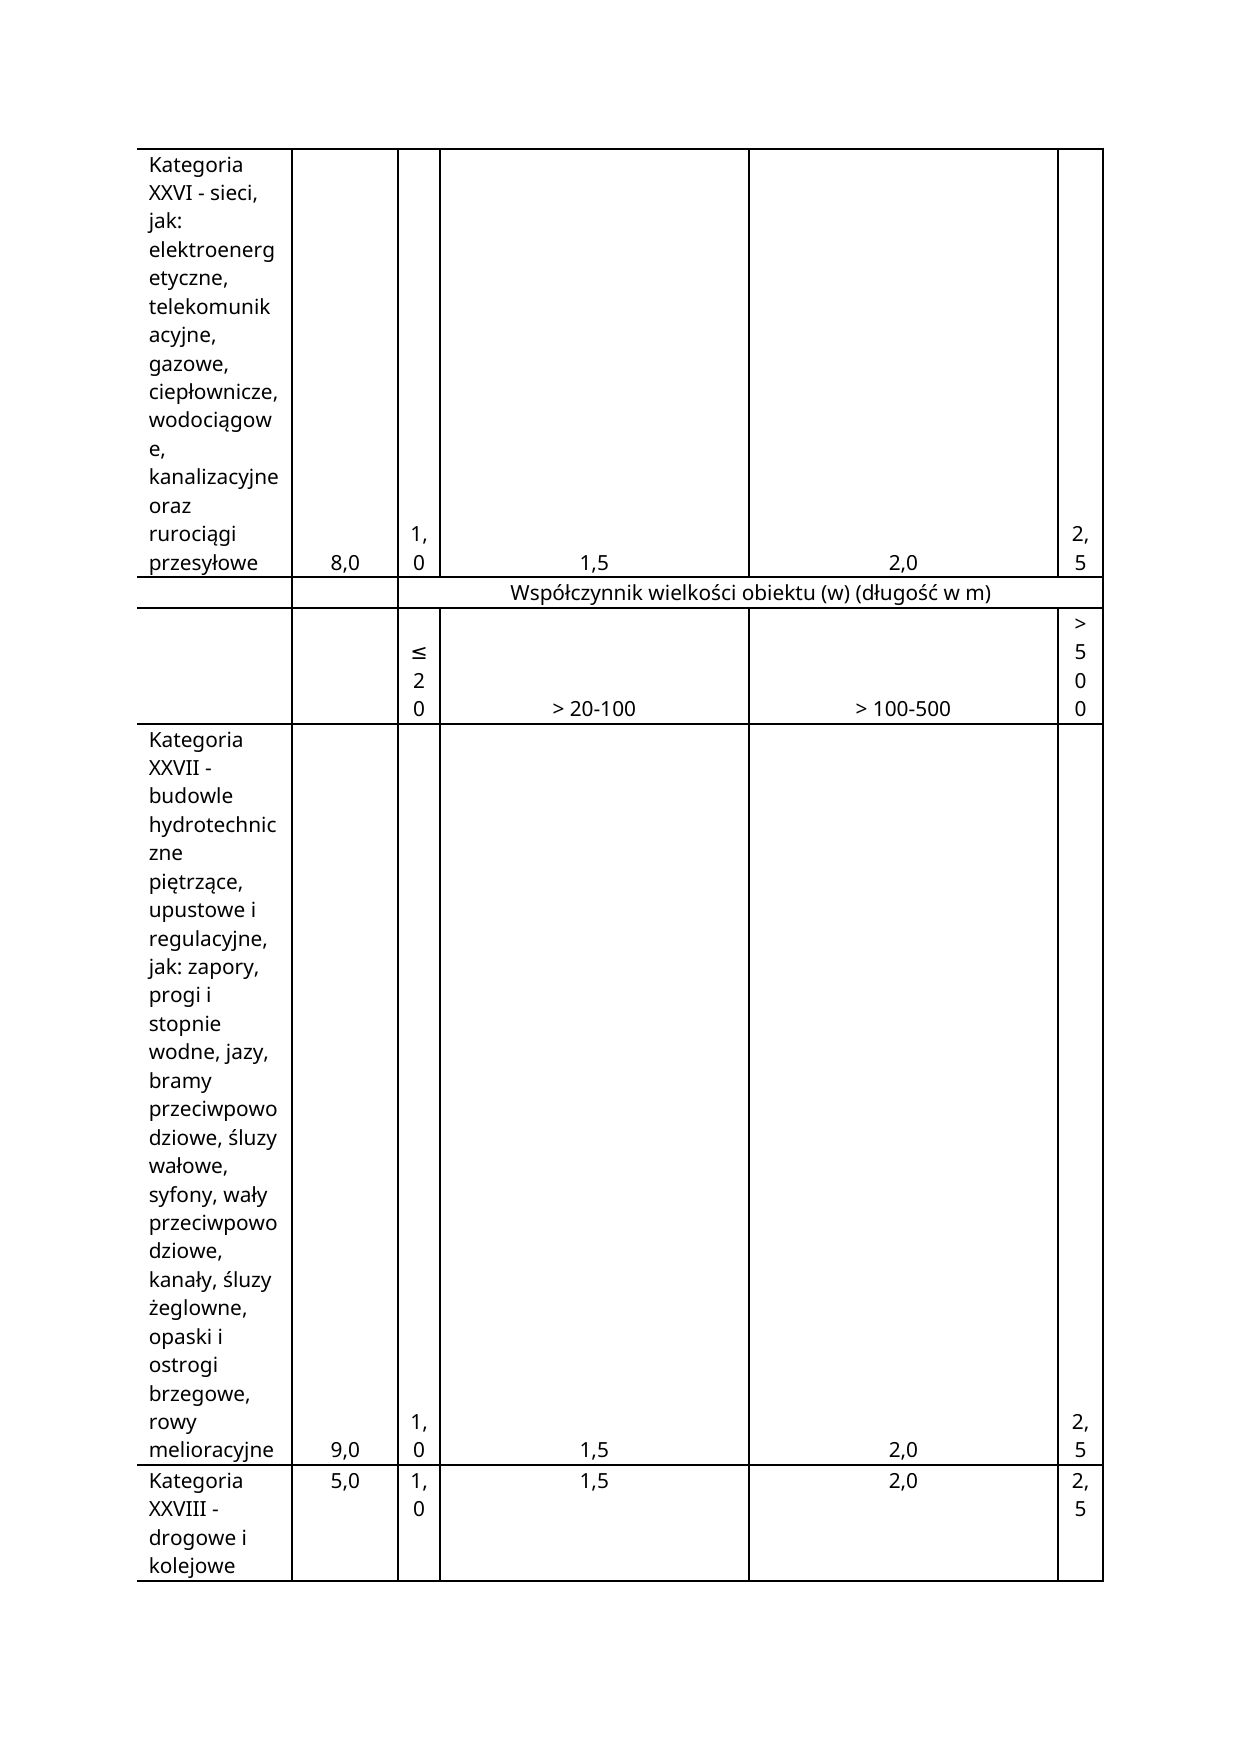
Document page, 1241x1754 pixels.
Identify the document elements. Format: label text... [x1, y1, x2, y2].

table_cell 2,0 [750, 1466, 1057, 1580]
table_cell Kategoria XXVI - sieci, jak: elektroenergetyczne, telekomunikacyjne, gazowe, ciepłownicze, wodociągowe, kanalizacyjne oraz rurociągi przesyłowe [137, 150, 291, 576]
table_cell > 20-100 [441, 609, 748, 723]
table_cell 1,5 [441, 1466, 748, 1580]
table_cell [137, 578, 291, 607]
table_cell Kategoria XXVIII - drogowe i kolejowe [137, 1466, 291, 1580]
table_cell Kategoria XXVII - budowle hydrotechniczne piętrzące, upustowe i regulacyjne, jak: zapory, progi i stopnie wodne, jazy, bramy przeciwpowodziowe, śluzy wałowe, syfony, wały przeciwpowodziowe, kanały, śluzy żeglowne, opaski i ostrogi brzegowe, rowy melioracyjne [137, 725, 291, 1464]
table_cell > 100-500 [750, 609, 1057, 723]
table_cell [293, 578, 397, 607]
table_cell ≤ 20 [399, 609, 439, 723]
table_cell Współczynnik wielkości obiektu (w) (długość w m) [399, 578, 1102, 607]
table_cell 1,5 [441, 725, 748, 1464]
table_cell [137, 609, 291, 723]
table_cell 1,0 [399, 150, 439, 576]
table_cell [293, 609, 397, 723]
table_cell 9,0 [293, 725, 397, 1464]
table_cell 5,0 [293, 1466, 397, 1580]
table_cell 2,0 [750, 150, 1057, 576]
table_cell 2,5 [1059, 1466, 1102, 1580]
table_cell 8,0 [293, 150, 397, 576]
table_cell 1,0 [399, 725, 439, 1464]
table_cell 2,5 [1059, 150, 1102, 576]
table_cell 1,0 [399, 1466, 439, 1580]
table_cell > 500 [1059, 609, 1102, 723]
table_cell 2,5 [1059, 725, 1102, 1464]
table_cell 2,0 [750, 725, 1057, 1464]
table_cell 1,5 [441, 150, 748, 576]
